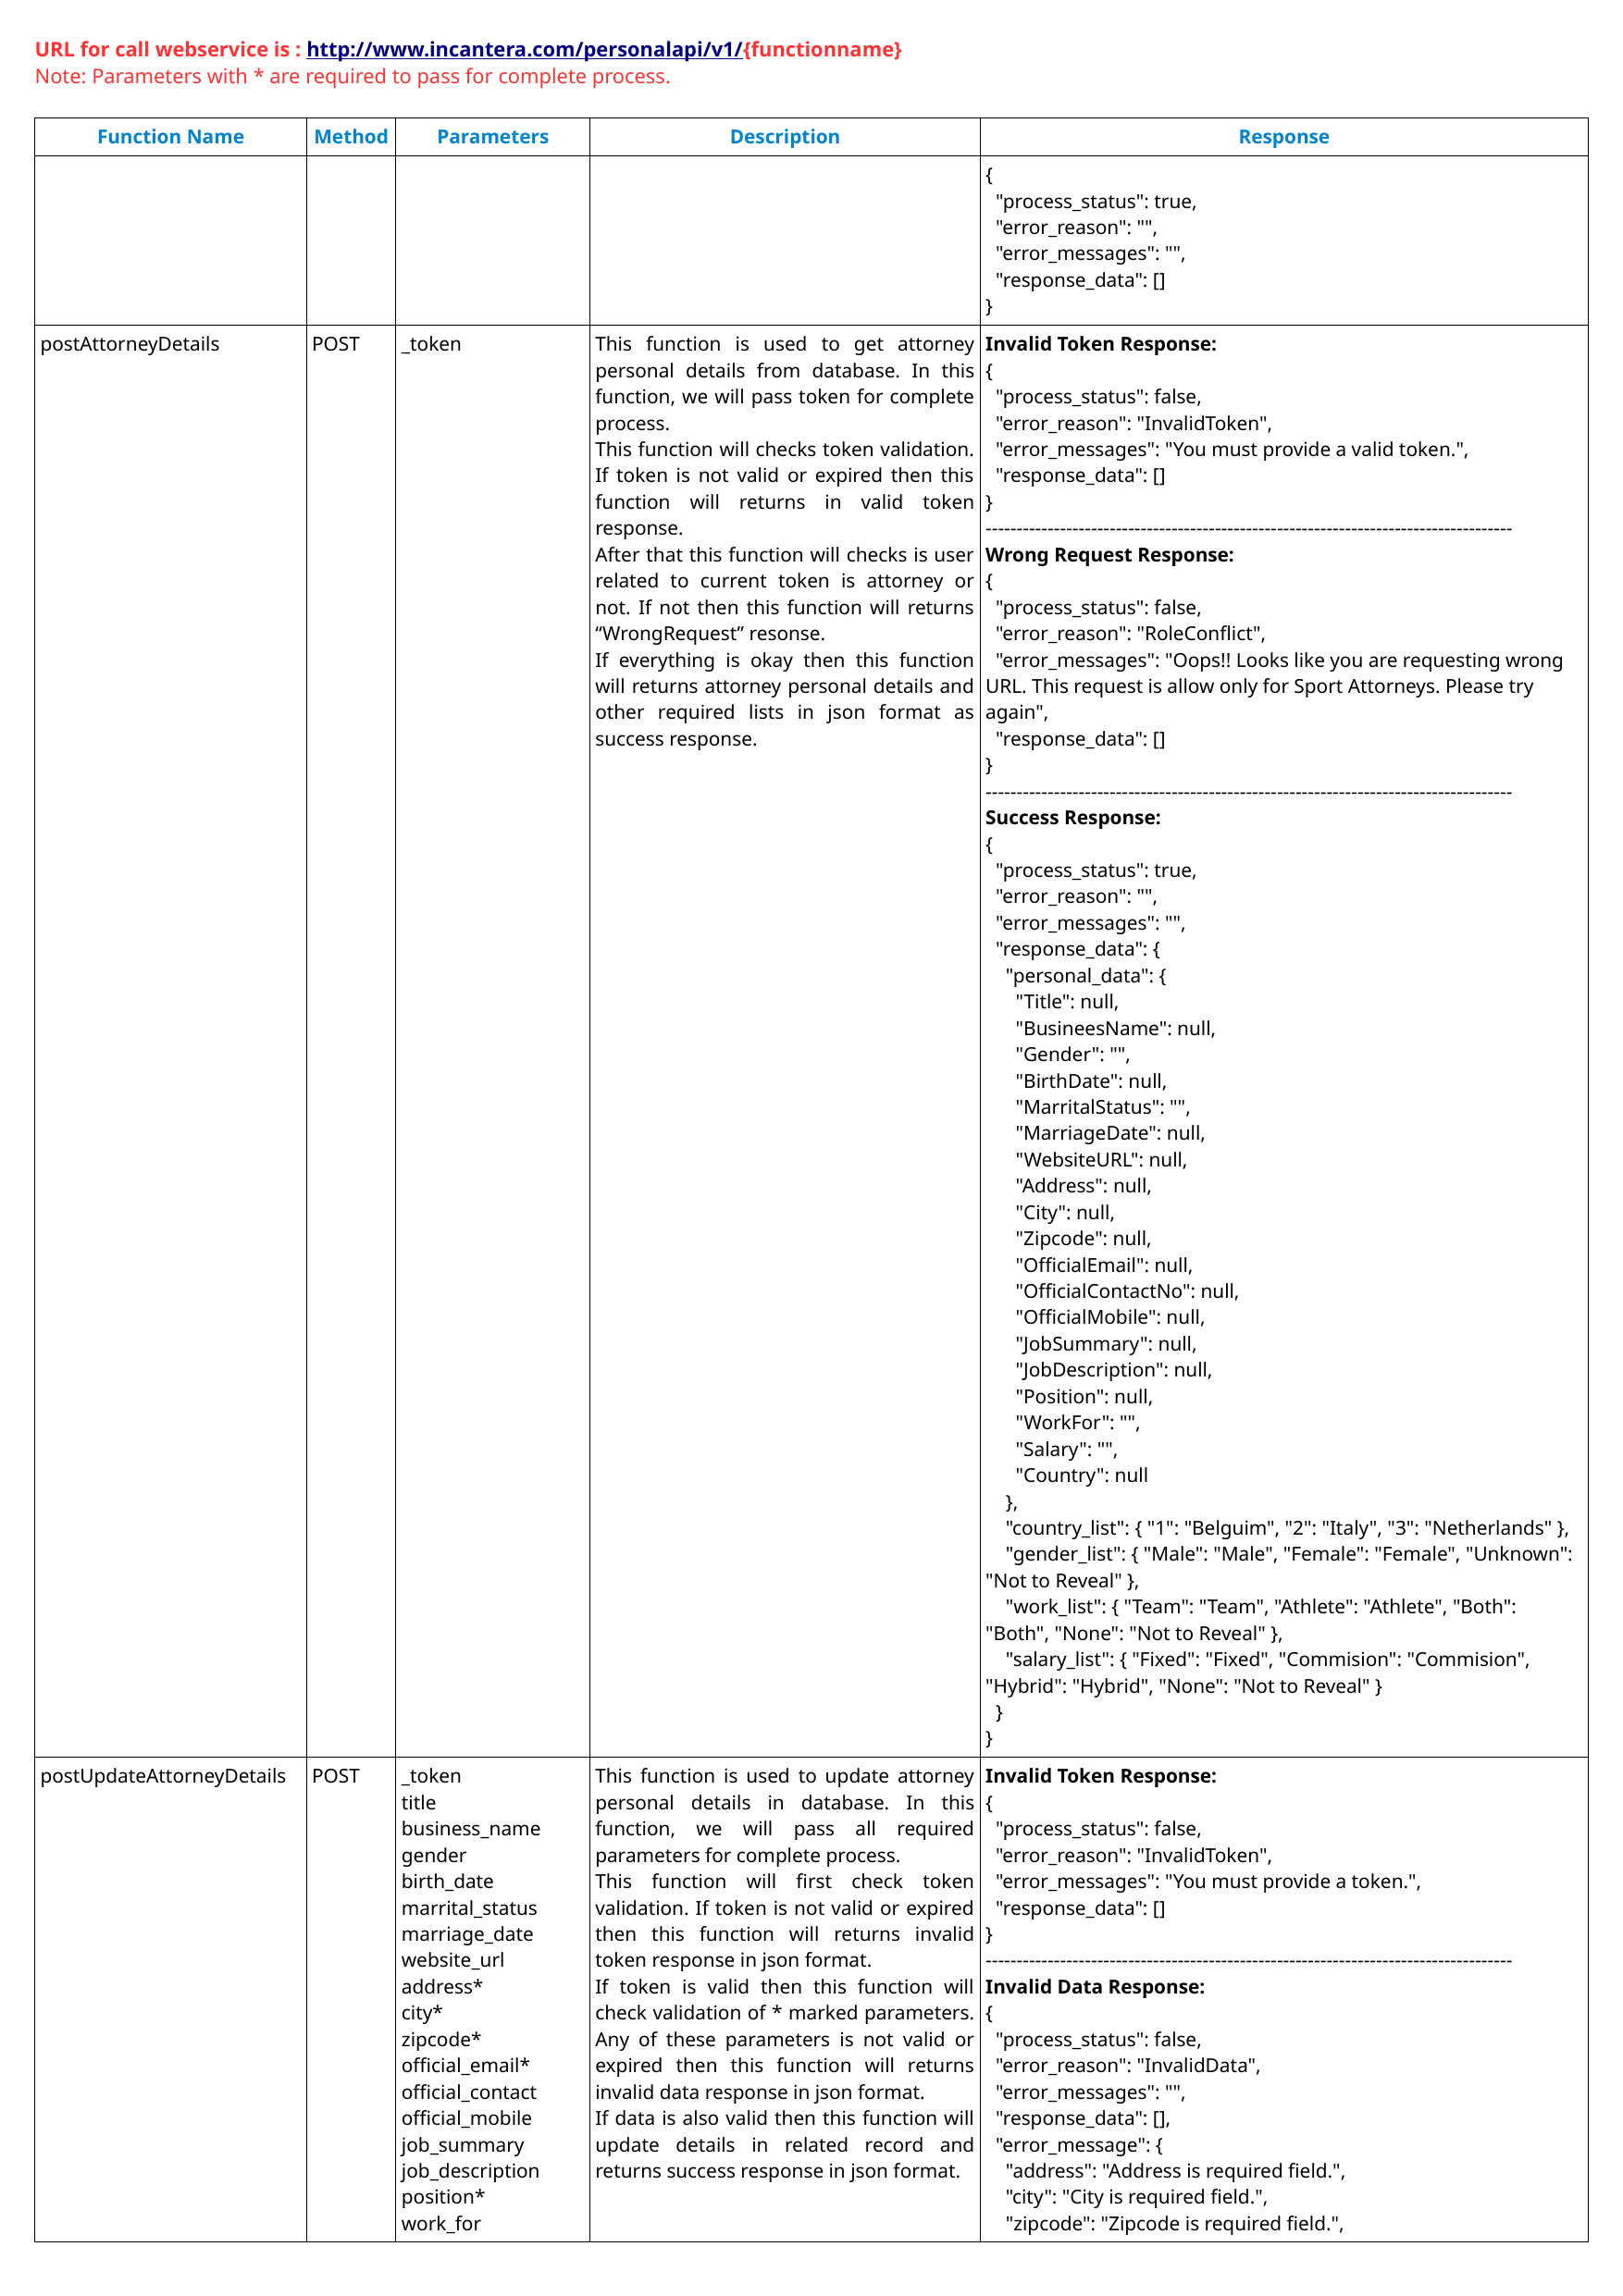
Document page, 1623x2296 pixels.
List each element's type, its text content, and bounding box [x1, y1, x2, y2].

table_cell postUpdateAttorneyDetails [35, 1758, 306, 2241]
table_cell Invalid Token Response: { "process_status": false, "error_reason": "InvalidToken", "error_messages": "You must provide a token.", "response_data": [] } ------------------------------------------------------------------------------------- Invalid Data Response: { "process_status": false, "error_reason": "InvalidData", "error_messages": "", "response_data": [], "error_message": { "address": "Address is required field.", "city": "City is required field.", "zipcode": "Zipcode is required field.", [981, 1758, 1588, 2241]
table_cell POST [307, 326, 395, 1757]
table_cell [35, 156, 306, 325]
table_cell postAttorneyDetails [35, 326, 306, 1757]
table_header Parameters [396, 118, 589, 154]
table_cell _token [396, 326, 589, 1757]
table_cell This function is used to get attorney personal details from database. In this function, we will pass token for complete process. This function will checks token validation. If token is not valid or expired then this function will returns in valid token response. After that this function will checks is user related to current token is attorney or not. If not then this function will returns “WrongRequest” resonse. If everything is okay then this function will returns attorney personal details and other required lists in json format as success response. [590, 326, 980, 1757]
table_cell [590, 156, 980, 325]
table_cell POST [307, 1758, 395, 2241]
table_header Function Name [35, 118, 306, 154]
table_cell _token title business_name gender birth_date marrital_status marriage_date website_url address* city* zipcode* official_email* official_contact official_mobile job_summary job_description position* work_for [396, 1758, 589, 2241]
table_cell This function is used to update attorney personal details in database. In this function, we will pass all required parameters for complete process. This function will first check token validation. If token is not valid or expired then this function will returns invalid token response in json format. If token is valid then this function will check validation of * marked parameters. Any of these parameters is not valid or expired then this function will returns invalid data response in json format. If data is also valid then this function will update details in related record and returns success response in json format. [590, 1758, 980, 2241]
table_header Response [981, 118, 1588, 154]
table_cell { "process_status": true, "error_reason": "", "error_messages": "", "response_data": [] } [981, 156, 1588, 325]
table_header Description [590, 118, 980, 154]
table_cell [396, 156, 589, 325]
table_cell [307, 156, 395, 325]
table_header Method [307, 118, 395, 154]
table_cell Invalid Token Response: { "process_status": false, "error_reason": "InvalidToken", "error_messages": "You must provide a valid token.", "response_data": [] } ------------------------------------------------------------------------------------- Wrong Request Response: { "process_status": false, "error_reason": "RoleConflict", "error_messages": "Oops!! Looks like you are requesting wrong URL. This request is allow only for Sport Attorneys. Please try again", "response_data": [] } ------------------------------------------------------------------------------------- Success Response: { "process_status": true, "error_reason": "", "error_messages": "", "response_data": { "personal_data": { "Title": null, "BusineesName": null, "Gender": "", "BirthDate": null, "MarritalStatus": "", "MarriageDate": null, "WebsiteURL": null, "Address": null, "City": null, "Zipcode": null, "OfficialEmail": null, "OfficialContactNo": null, "OfficialMobile": null, "JobSummary": null, "JobDescription": null, "Position": null, "WorkFor": "", "Salary": "", "Country": null }, "country_list": { "1": "Belguim", "2": "Italy", "3": "Netherlands" }, "gender_list": { "Male": "Male", "Female": "Female", "Unknown": "Not to Reveal" }, "work_list": { "Team": "Team", "Athlete": "Athlete", "Both": "Both", "None": "Not to Reveal" }, "salary_list": { "Fixed": "Fixed", "Commision": "Commision", "Hybrid": "Hybrid", "None": "Not to Reveal" } } } [981, 326, 1588, 1757]
